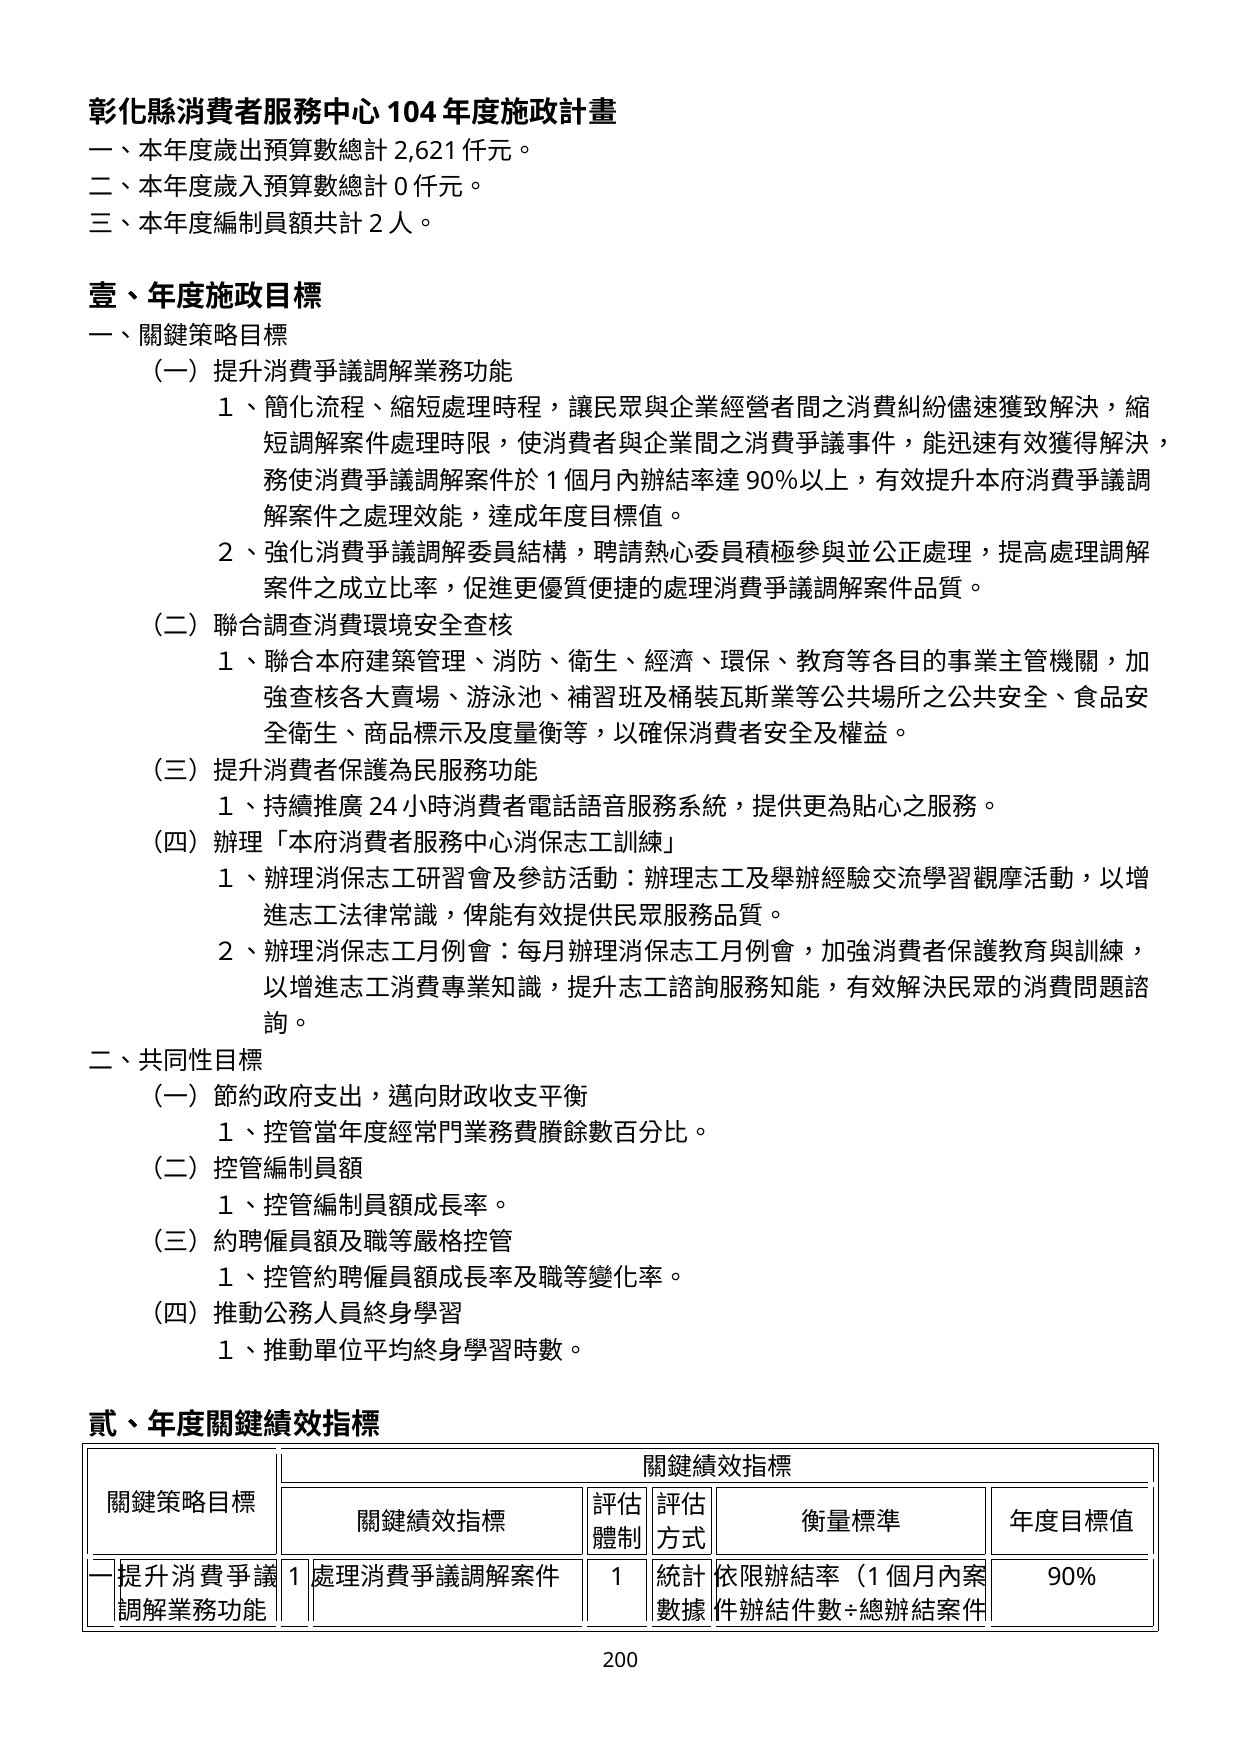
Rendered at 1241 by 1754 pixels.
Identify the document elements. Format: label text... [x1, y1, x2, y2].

table_cell 統計數據 [649, 1554, 714, 1626]
text １、辦理消保志工研習會及參訪活動：辦理志工及舉辦經驗交流學習觀摩活動，以增進志工法律常識，俾能有效提供民眾服務品質。 [214, 859, 1152, 931]
text １、簡化流程、縮短處理時程，讓民眾與企業經營者間之消費糾紛儘速獲致解決，縮短調解案件處理時限，使消費者與企業間之消費爭議事件，能迅速有效獲得解決，務使消費爭議調解案件於1個月內辦結率達90％以上，有效提升本府消費爭議調解案件之處理效能，達成年度目標值。 [214, 388, 1152, 533]
table_cell 依限辦結率（1個月內案件辦結件數÷總辦結案件 [714, 1554, 988, 1626]
text （四）推動公務人員終身學習 [139, 1294, 1152, 1330]
text （三）約聘僱員額及職等嚴格控管 [139, 1221, 1152, 1258]
table_cell 處理消費爭議調解案件 [311, 1554, 585, 1626]
text （一）提升消費爭議調解業務功能 [139, 351, 1152, 388]
text （四）辦理「本府消費者服務中心消保志工訓練」 [139, 823, 1152, 859]
text 一、本年度歲出預算數總計2,621仟元。 [89, 131, 1152, 167]
text １、持續推廣24小時消費者電話語音服務系統，提供更為貼心之服務。 [214, 786, 1152, 823]
table_cell 提升消費爭議調解業務功能 [117, 1554, 278, 1626]
text （一）節約政府支出，邁向財政收支平衡 [139, 1076, 1152, 1113]
table_cell 評估 方式 [649, 1483, 714, 1554]
text 三、本年度編制員額共計2人。 [89, 203, 1152, 239]
text １、控管約聘僱員額成長率及職等變化率。 [214, 1258, 1152, 1294]
table_header 關鍵績效指標 [278, 1444, 1156, 1482]
table_header 關鍵策略目標 [85, 1444, 278, 1554]
text ２、辦理消保志工月例會：每月辦理消保志工月例會，加強消費者保護教育與訓練，以增進志工消費專業知識，提升志工諮詢服務知能，有效解決民眾的消費問題諮詢。 [214, 931, 1152, 1040]
table_cell 年度目標值 [988, 1482, 1156, 1554]
table_cell 90% [988, 1554, 1156, 1626]
text 二、本年度歲入預算數總計0仟元。 [89, 167, 1152, 203]
text 一、關鍵策略目標 [89, 315, 1152, 351]
text 貳、年度關鍵績效指標 [89, 1401, 1152, 1443]
text 二、共同性目標 [89, 1040, 1152, 1076]
text １、控管當年度經常門業務費賸餘數百分比。 [214, 1113, 1152, 1149]
text 彰化縣消費者服務中心104年度施政計畫 [89, 89, 1152, 131]
text （二）聯合調查消費環境安全查核 [139, 605, 1152, 641]
text （三）提升消費者保護為民服務功能 [139, 750, 1152, 786]
table_cell 評估 體制 [585, 1483, 649, 1554]
text １、控管編制員額成長率。 [214, 1185, 1152, 1221]
table_cell 一 [85, 1554, 117, 1626]
table_cell 1 [585, 1554, 649, 1626]
table_cell 1 [278, 1554, 311, 1626]
table_cell 關鍵績效指標 [278, 1482, 585, 1554]
text １、推動單位平均終身學習時數。 [214, 1330, 1152, 1366]
text １、聯合本府建築管理、消防、衛生、經濟、環保、教育等各目的事業主管機關，加強查核各大賣場、游泳池、補習班及桶裝瓦斯業等公共場所之公共安全、食品安全衛生、商品標示及度量衡等，以確保消費者安全及權益。 [214, 641, 1152, 750]
text （二）控管編制員額 [139, 1149, 1152, 1185]
table_cell 衡量標準 [714, 1483, 988, 1554]
text 壹、年度施政目標 [89, 273, 1152, 315]
text ２、強化消費爭議調解委員結構，聘請熱心委員積極參與並公正處理，提高處理調解案件之成立比率，促進更優質便捷的處理消費爭議調解案件品質。 [214, 533, 1152, 605]
